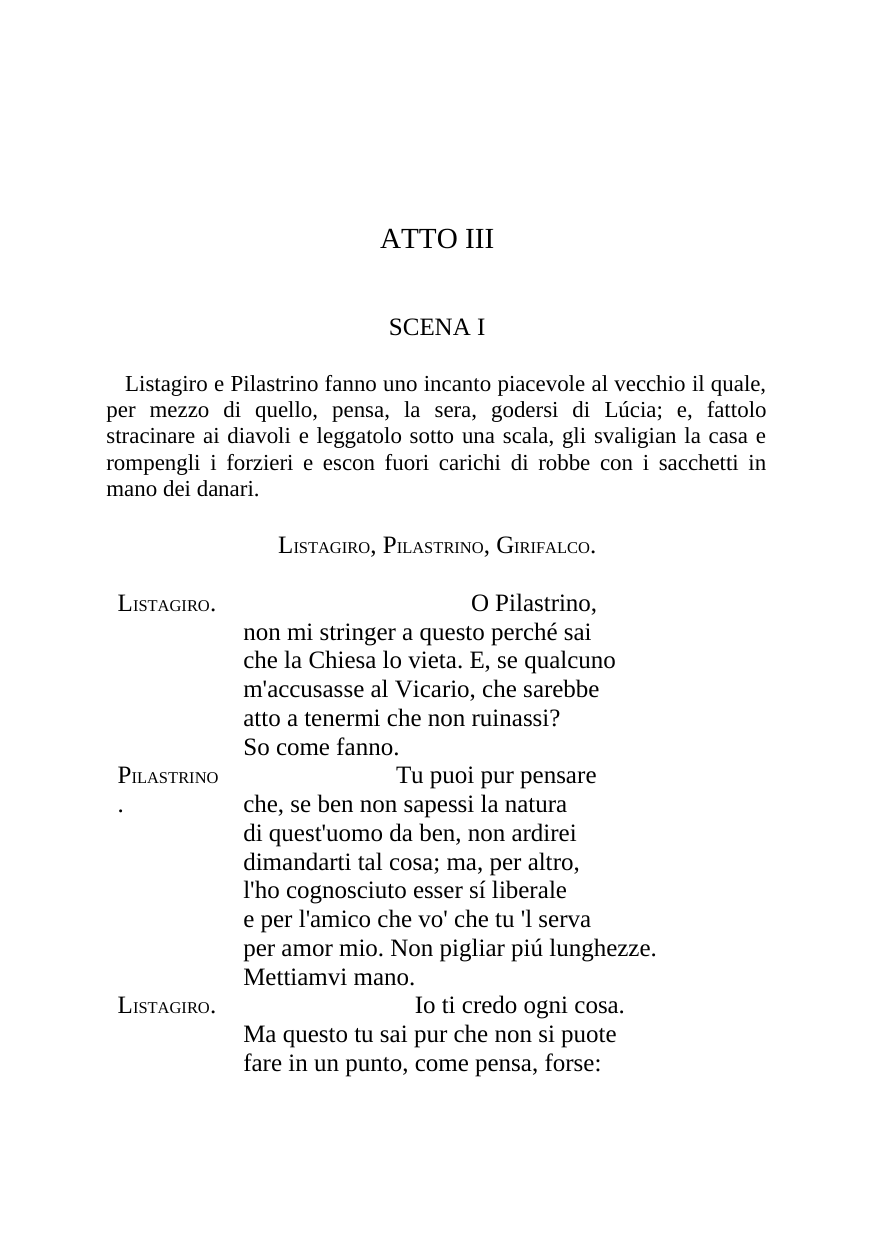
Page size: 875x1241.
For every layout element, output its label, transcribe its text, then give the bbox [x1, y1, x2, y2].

table_cell Io ti credo ogni cosa. Ma questo tu sai pur che non si puote fare in un punto, come pensa, forse: [232, 990, 768, 1077]
table_header O Pilastrino, non mi stringer a questo perché sai che la Chiesa lo vieta. E, se qualcuno m'accusasse al Vicario, che sarebbe atto a tenermi che non ruinassi? So come fanno. [232, 588, 768, 760]
table_cell Listagiro. [106, 990, 232, 1077]
text ATTO III [106, 221, 768, 255]
table_cell Tu puoi pur pensare che, se ben non sapessi la natura di quest'uomo da ben, non ardirei dimandarti tal cosa; ma, per altro, l'ho cognosciuto esser sí liberale e per l'amico che vo' che tu 'l serva per amor mio. Non pigliar piú lunghezze. Mettiamvi mano. [232, 760, 768, 990]
text Listagiro e Pilastrino fanno uno incanto piacevole al vecchio il quale, per mezzo di quello, pensa, la sera, godersi di Lúcia; e, fattolo stracinare ai diavoli e leggatolo sotto una scala, gli svaligian la casa e rompengli i forzieri e escon fuori carichi di robbe con i sacchetti in mano dei danari. [106, 370, 768, 502]
text SCENA I [106, 312, 768, 341]
table_cell Pilastrino. [106, 760, 232, 990]
text Listagiro, Pilastrino, Girifalco. [106, 530, 768, 559]
table_header Listagiro. [106, 588, 232, 760]
